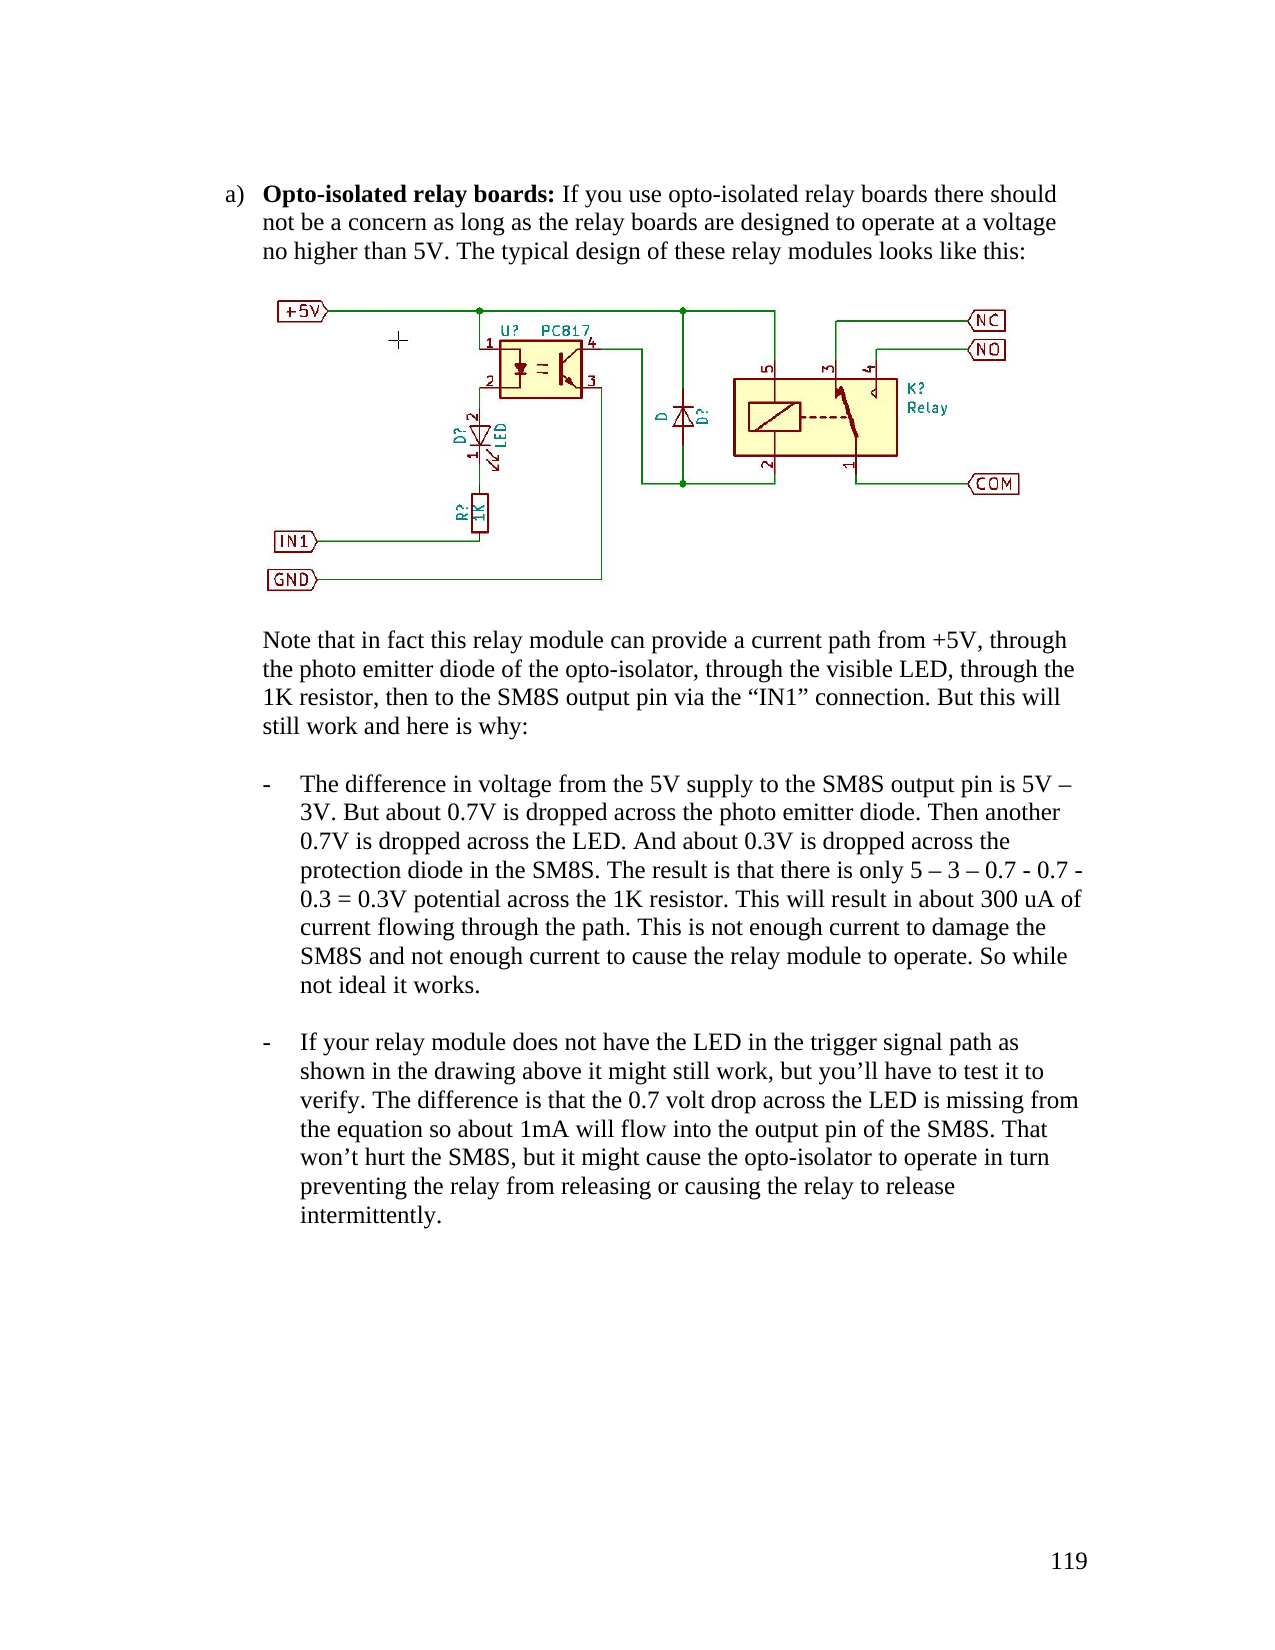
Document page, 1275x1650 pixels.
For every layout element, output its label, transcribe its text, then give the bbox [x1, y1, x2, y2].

list If your relay module does not have the LED in the trigger signal path as shown in the drawing above it might still work, but you’ll have to test it to verify. The difference is that the 0.7 volt drop across the LED is missing from the equation so about 1mA will flow into the output pin of the SM8S. That won’t hurt the SM8S, but it might cause the opto-isolator to operate in turn preventing the relay from releasing or causing the relay to release intermittently. [262, 1027, 1087, 1229]
text Note that in fact this relay module can provide a current path from +5V, through the photo emitter diode of the opto-isolator, through the visible LED, through the 1K resistor, then to the SM8S output pin via the “IN1” connection. But this will still work and here is why: [262, 625, 1087, 740]
list Opto-isolated relay boards: If you use opto-isolated relay boards there should not be a concern as long as the relay boards are designed to operate at a voltage no higher than 5V. The typical design of these relay modules looks like this: [225, 179, 1087, 265]
picture [262, 293, 1024, 596]
list The difference in voltage from the 5V supply to the SM8S output pin is 5V – 3V. But about 0.7V is dropped across the photo emitter diode. Then another 0.7V is dropped across the LED. And about 0.3V is dropped across the protection diode in the SM8S. The result is that there is only 5 – 3 – 0.7 - 0.7 - 0.3 = 0.3V potential across the 1K resistor. This will result in about 300 uA of current flowing through the path. This is not enough current to damage the SM8S and not enough current to cause the relay module to operate. So while not ideal it works. [262, 769, 1087, 999]
